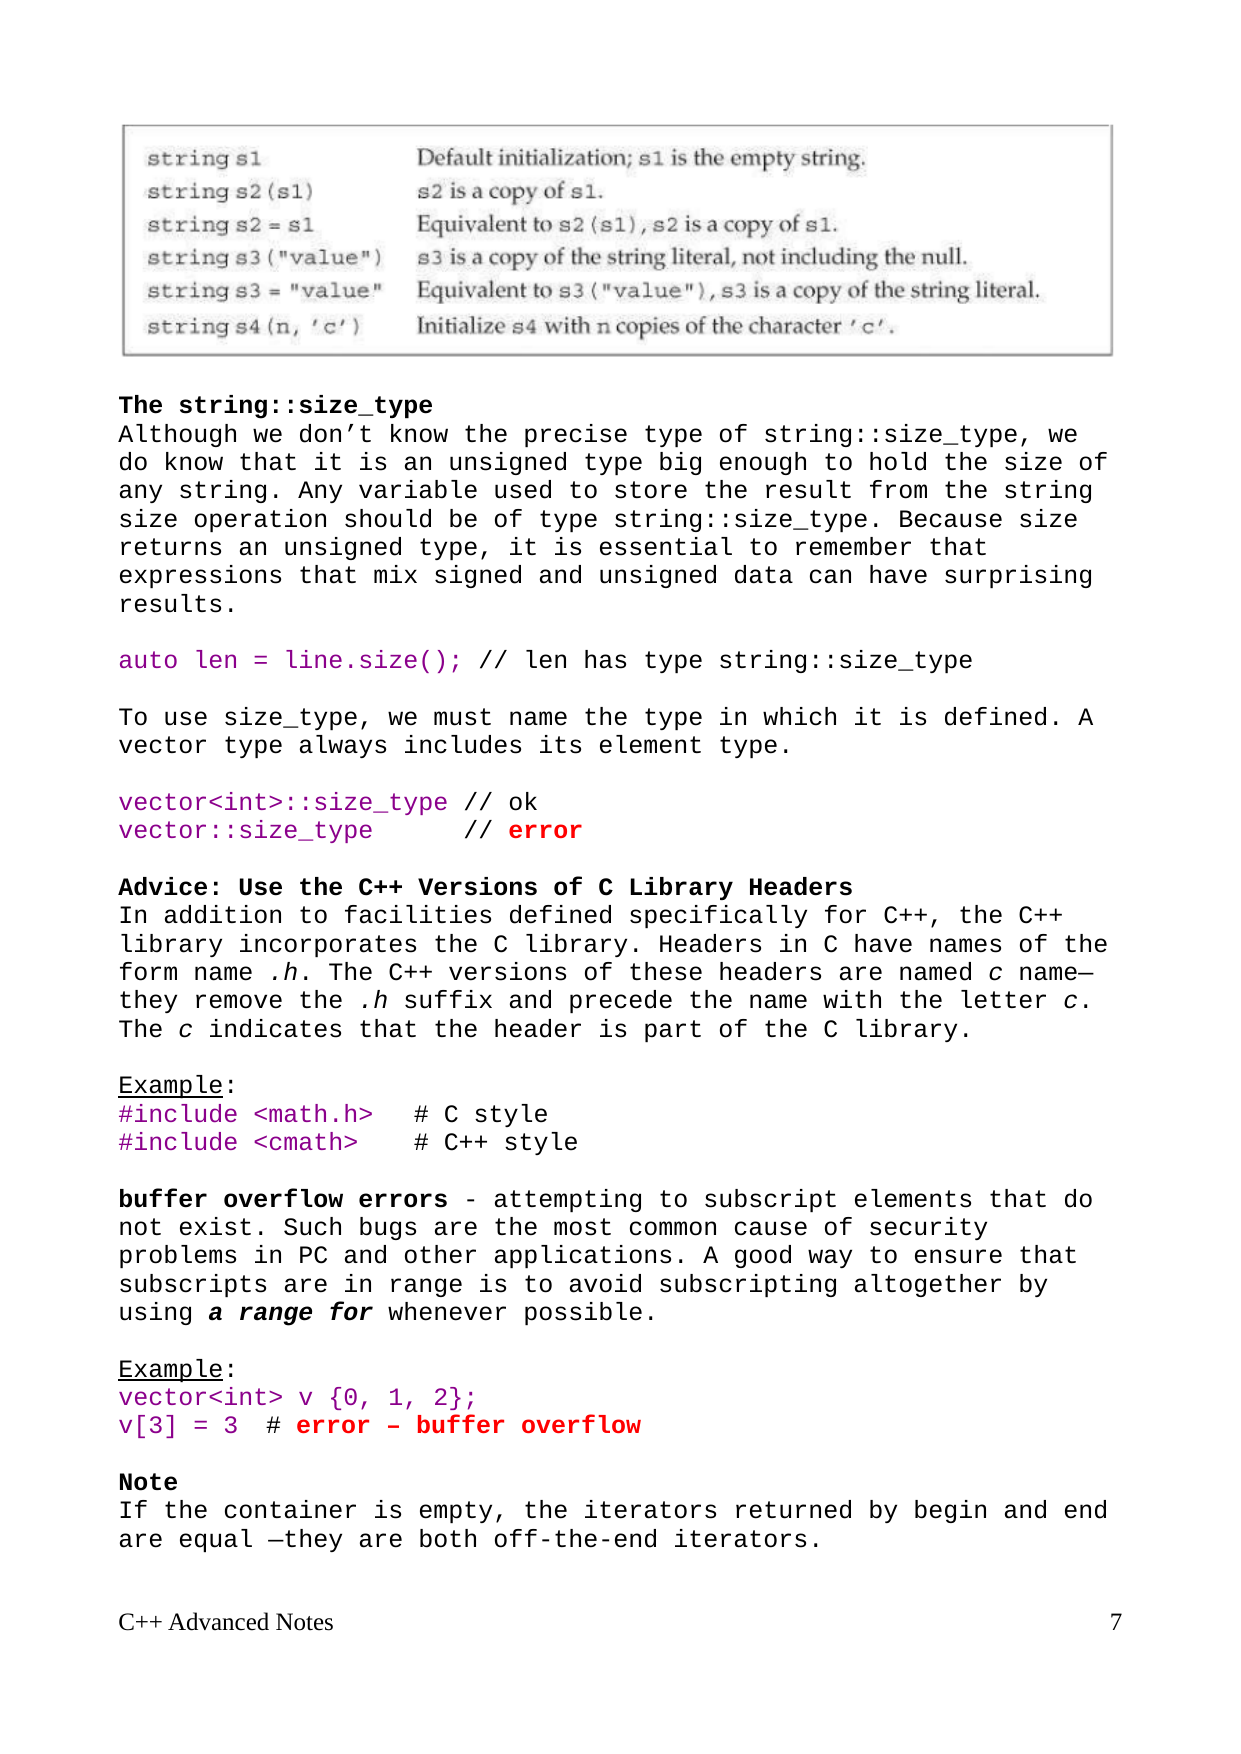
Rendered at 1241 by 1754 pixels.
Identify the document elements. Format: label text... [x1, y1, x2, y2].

text Example: [118, 1356, 1122, 1384]
text Example: [118, 1073, 1122, 1101]
picture [118, 118, 1123, 365]
text vector<int>::size_type // ok [118, 789, 1122, 818]
text auto len = line.size(); // len has type string::size_type [118, 648, 1122, 676]
text #include <math.h> # C style [118, 1101, 1122, 1129]
text Advice: Use the C++ Versions of C Library Headers [118, 874, 1122, 903]
text vector::size_type // error [118, 818, 1122, 846]
text To use size_type, we must name the type in which it is defined. A vector type always includes its element type. [118, 704, 1122, 761]
text If the container is empty, the iterators returned by begin and end are equal —they are both off-the-end iterators. [118, 1498, 1122, 1554]
text In addition to facilities defined specifically for C++, the C++ library incorporates the C library. Headers in C have names of the form name .h. The C++ versions of these headers are named c name—they remove the .h suffix and precede the name with the letter c. The c indicates that the header is part of the C library. [118, 903, 1122, 1044]
text vector<int> v {0, 1, 2}; [118, 1384, 1122, 1413]
text Although we don’t know the precise type of string::size_type, we do know that it is an unsigned type big enough to hold the size of any string. Any variable used to store the result from the string size operation should be of type string::size_type. Because size returns an unsigned type, it is essential to remember that expressions that mix signed and unsigned data can have surprising results. [118, 421, 1122, 619]
text Note [118, 1469, 1122, 1498]
text v[3] = 3 # error – buffer overflow [118, 1413, 1122, 1441]
text #include <cmath> # C++ style [118, 1129, 1122, 1158]
text The string::size_type [118, 393, 1122, 421]
text buffer overflow errors - attempting to subscript elements that do not exist. Such bugs are the most common cause of security problems in PC and other applications. A good way to ensure that subscripts are in range is to avoid subscripting altogether by using a range for whenever possible. [118, 1186, 1122, 1328]
